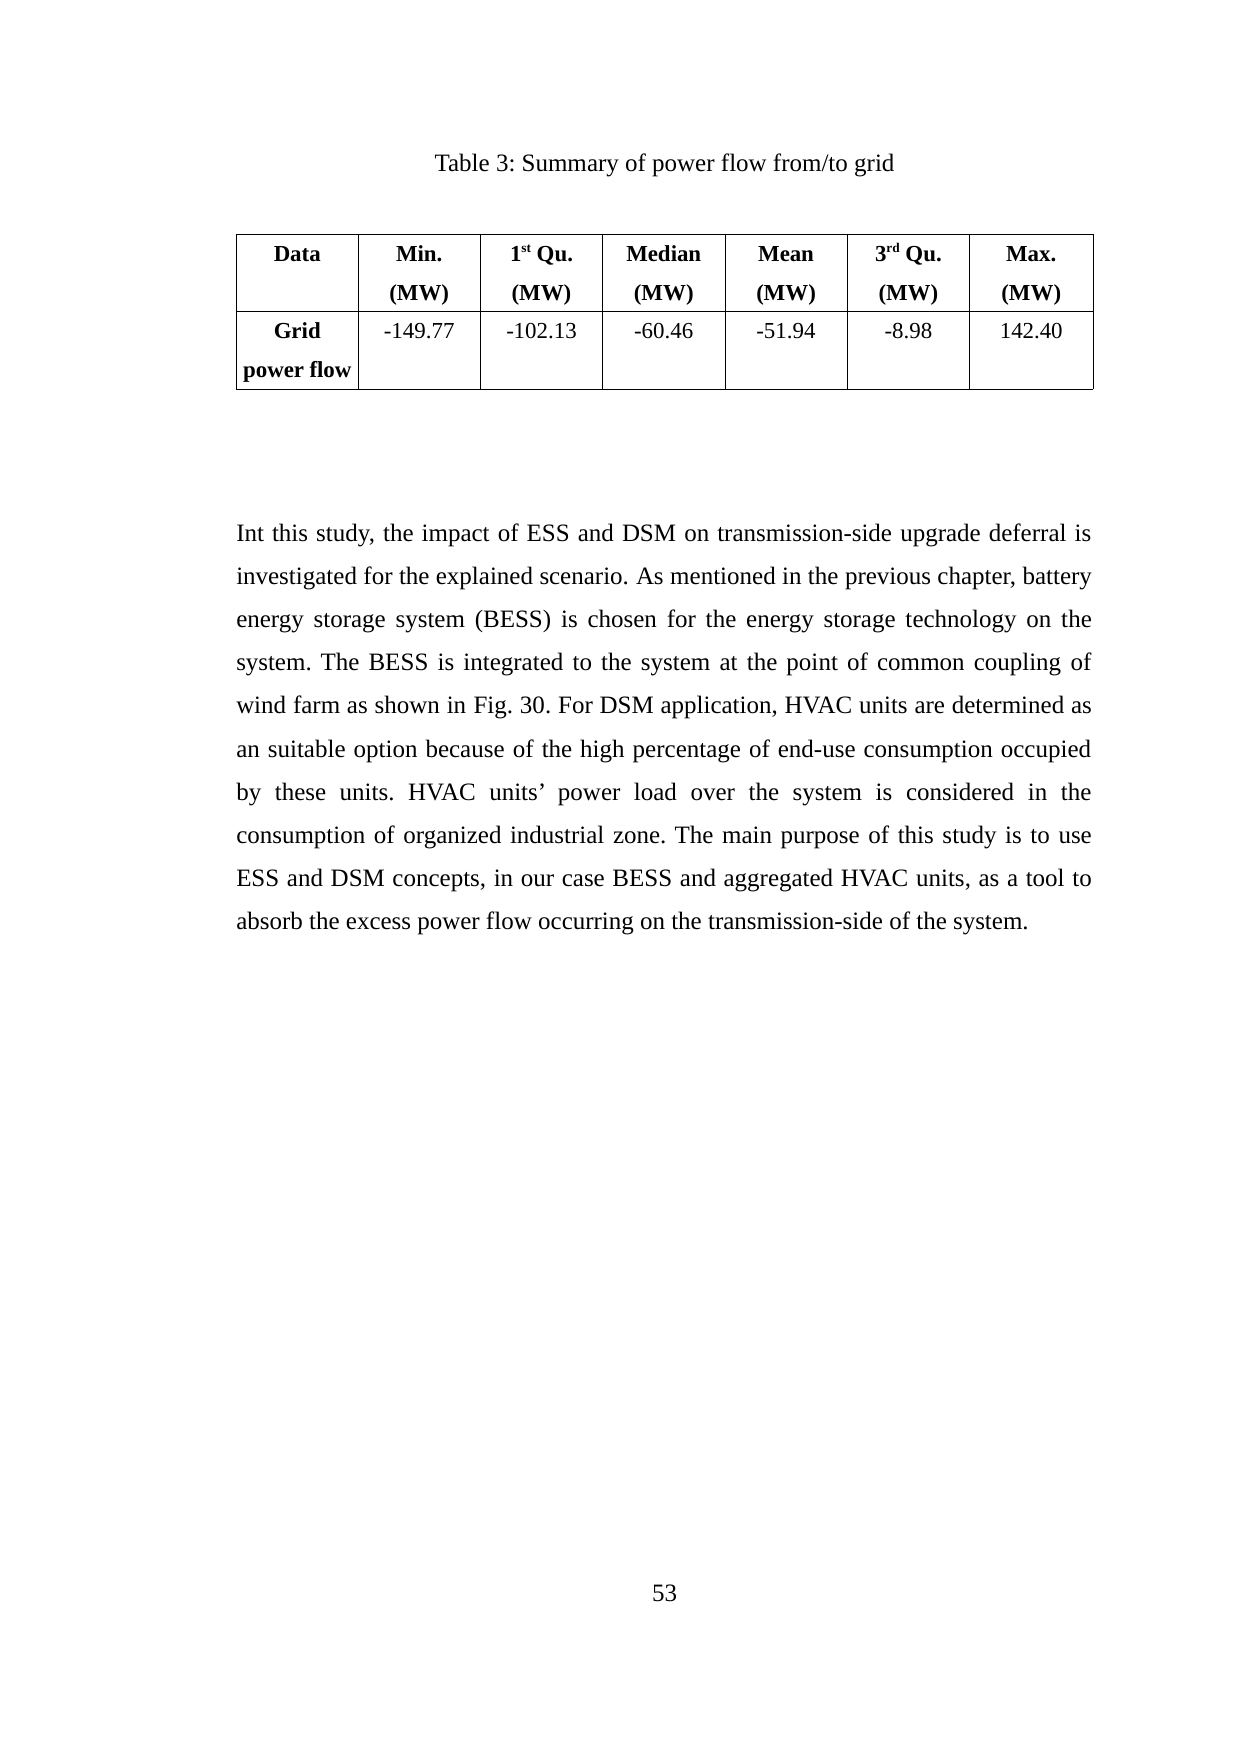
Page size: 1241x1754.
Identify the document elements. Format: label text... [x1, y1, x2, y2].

text Table 3: Summary of power flow from/to grid [236, 148, 1093, 176]
table_cell Grid power flow [237, 312, 358, 389]
table_cell -8.98 [848, 312, 969, 389]
table_cell -149.77 [359, 312, 480, 389]
table_header Min. (MW) [359, 235, 480, 311]
table_header Median (MW) [603, 235, 725, 311]
text Int this study, the impact of ESS and DSM on transmission-side upgrade deferral is investigated for the explained scenario. As mentioned in the previous chapter, battery energy storage system (BESS) is chosen for the energy storage technology on the system. The BESS is integrated to the system at the point of common coupling of wind farm as shown in Fig. 30. For DSM application, HVAC units are determined as an suitable option because of the high percentage of end-use consumption occupied by these units. HVAC units’ power load over the system is considered in the consumption of organized industrial zone. The main purpose of this study is to use ESS and DSM concepts, in our case BESS and aggregated HVAC units, as a tool to absorb the excess power flow occurring on the transmission-side of the system. [236, 518, 1093, 935]
table_header Mean (MW) [726, 235, 847, 311]
table_cell 142.40 [970, 312, 1093, 389]
table_header Data [237, 235, 358, 311]
table_cell -51.94 [726, 312, 847, 389]
table_header 1st Qu. (MW) [481, 235, 602, 311]
table_cell -102.13 [481, 312, 602, 389]
table_header 3rd Qu. (MW) [848, 235, 969, 311]
table_cell -60.46 [603, 312, 725, 389]
table_header Max. (MW) [970, 235, 1093, 311]
